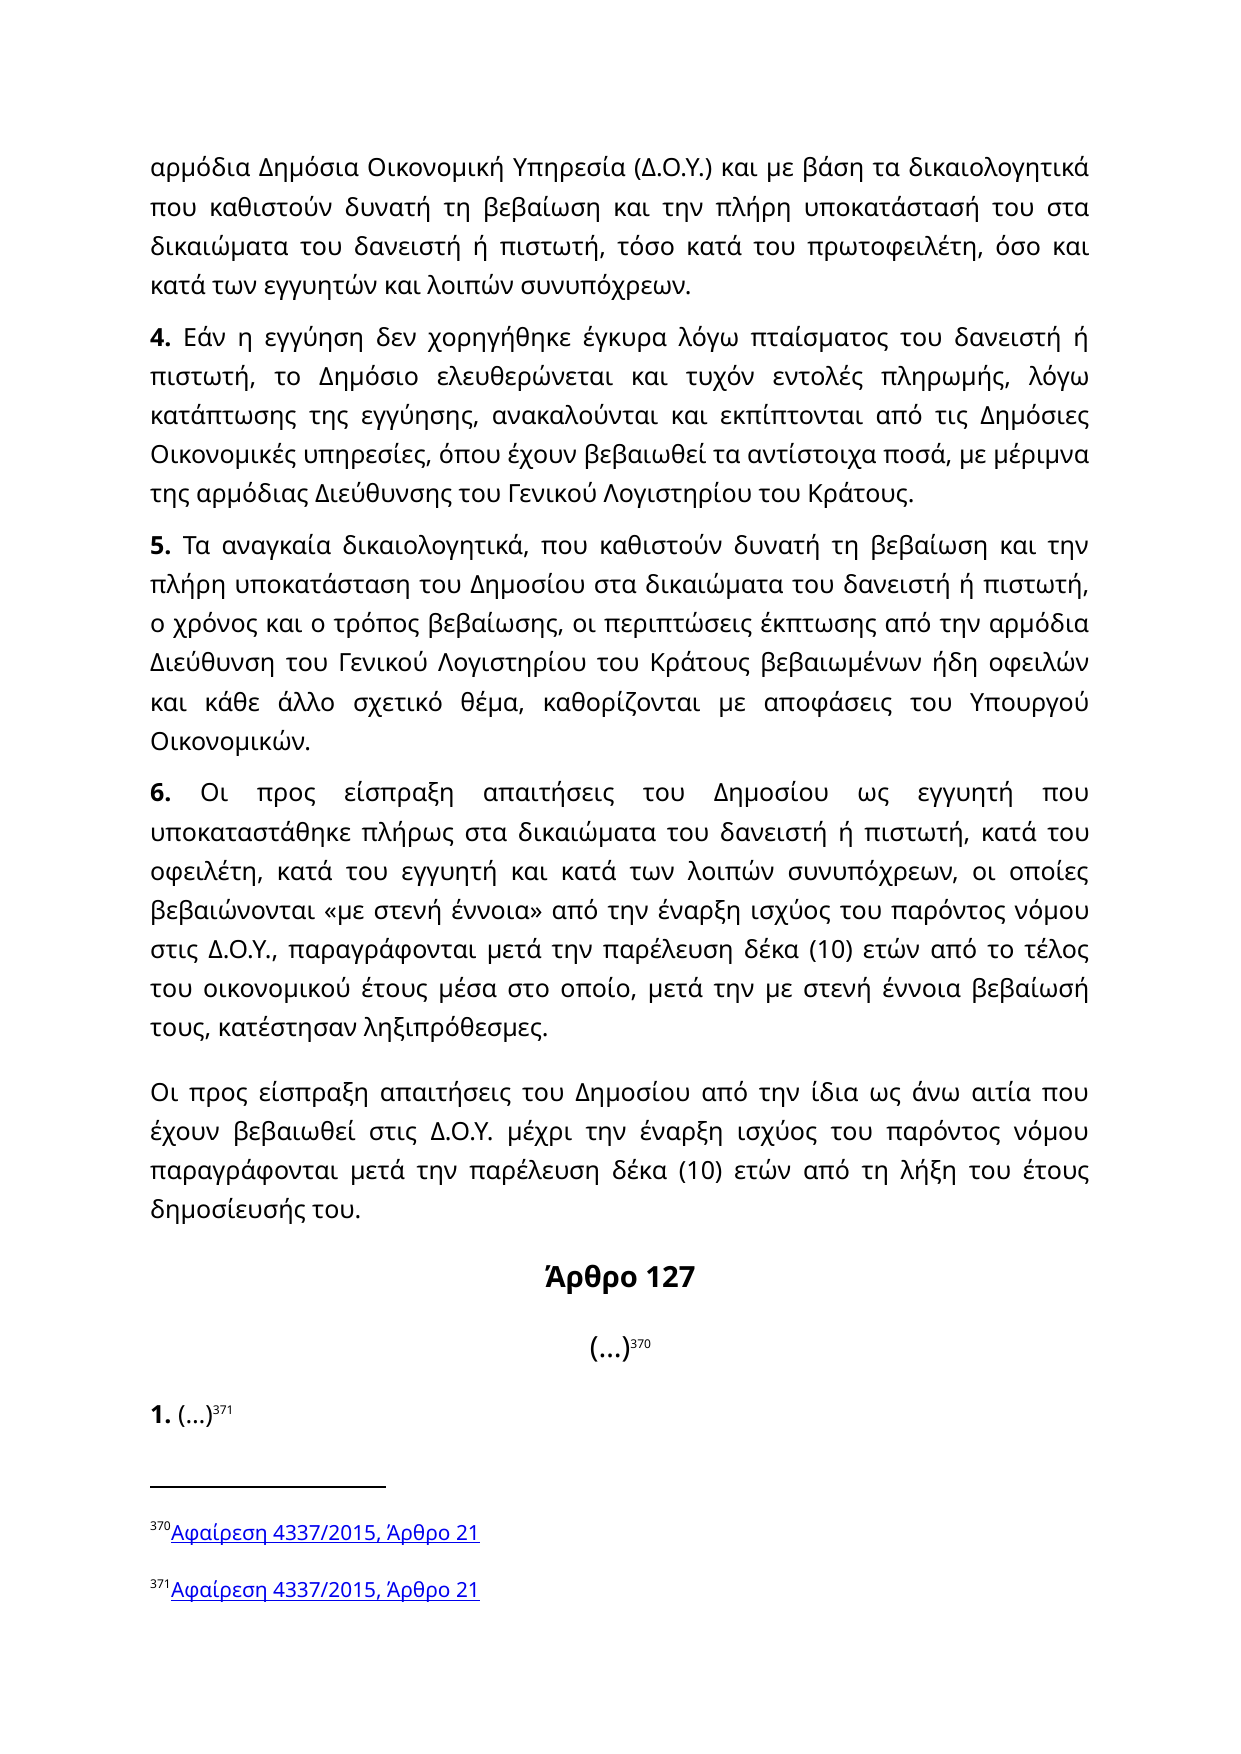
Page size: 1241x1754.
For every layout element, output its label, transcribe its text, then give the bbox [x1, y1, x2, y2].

text 5. Τα αναγκαία δικαιολογητικά, που καθιστούν δυνατή τη βεβαίωση και την πλήρη υποκατάσταση του Δημοσίου στα δικαιώματα του δανειστή ή πιστωτή, ο χρόνος και ο τρόπος βεβαίωσης, οι περιπτώσεις έκπτωσης από την αρμόδια Διεύθυνση του Γενικού Λογιστηρίου του Κράτους βεβαιωμένων ήδη οφειλών και κάθε άλλο σχετικό θέμα, καθορίζονται με αποφάσεις του Υπουργού Οικονομικών. [150, 527, 1090, 757]
text αρμόδια Δημόσια Οικονομική Υπηρεσία (Δ.Ο.Υ.) και με βάση τα δικαιολογητικά που καθιστούν δυνατή τη βεβαίωση και την πλήρη υποκατάστασή του στα δικαιώματα του δανειστή ή πιστωτή, τόσο κατά του πρωτοφειλέτη, όσο και κατά των εγγυητών και λοιπών συνυπόχρεων. [150, 150, 1090, 302]
subtitle Άρθρο 127 [150, 1256, 1090, 1296]
text 4. Εάν η εγγύηση δεν χορηγήθηκε έγκυρα λόγω πταίσματος του δανειστή ή πιστωτή, το Δημόσιο ελευθερώνεται και τυχόν εντολές πληρωμής, λόγω κατάπτωσης της εγγύησης, ανακαλούνται και εκπίπτονται από τις Δημόσιες Οικονομικές υπηρεσίες, όπου έχουν βεβαιωθεί τα αντίστοιχα ποσά, με μέριμνα της αρμόδιας Διεύθυνσης του Γενικού Λογιστηρίου του Κράτους. [150, 319, 1090, 510]
text Αφαίρεση 4337/2015, Άρθρο 21 [150, 1576, 1090, 1604]
text Αφαίρεση 4337/2015, Άρθρο 21 [150, 1518, 1090, 1546]
text 1. (…) [150, 1397, 1090, 1431]
text 6. Οι προς είσπραξη απαιτήσεις του Δημοσίου ως εγγυητή που υποκαταστάθηκε πλήρως στα δικαιώματα του δανειστή ή πιστωτή, κατά του οφειλέτη, κατά του εγγυητή και κατά των λοιπών συνυπόχρεων, οι οποίες βεβαιώνονται «με στενή έννοια» από την έναρξη ισχύος του παρόντος νόμου στις Δ.Ο.Υ., παραγράφονται μετά την παρέλευση δέκα (10) ετών από το τέλος του οικονο­μικού έτους μέσα στο οποίο, μετά την με στενή έννοια βεβαίωσή τους, κατέστησαν ληξιπρόθεσμες. [150, 775, 1090, 1044]
subtitle (…) [150, 1326, 1090, 1366]
text Οι προς είσπραξη απαιτήσεις του Δημοσίου από την ίδια ως άνω αιτία που έχουν βεβαιωθεί στις Δ.Ο.Υ. μέχρι την έναρξη ισχύος του παρόντος νόμου παραγράφονται μετά την παρέλευση δέκα (10) ετών από τη λήξη του έτους δημοσίευσής του. [150, 1074, 1090, 1226]
